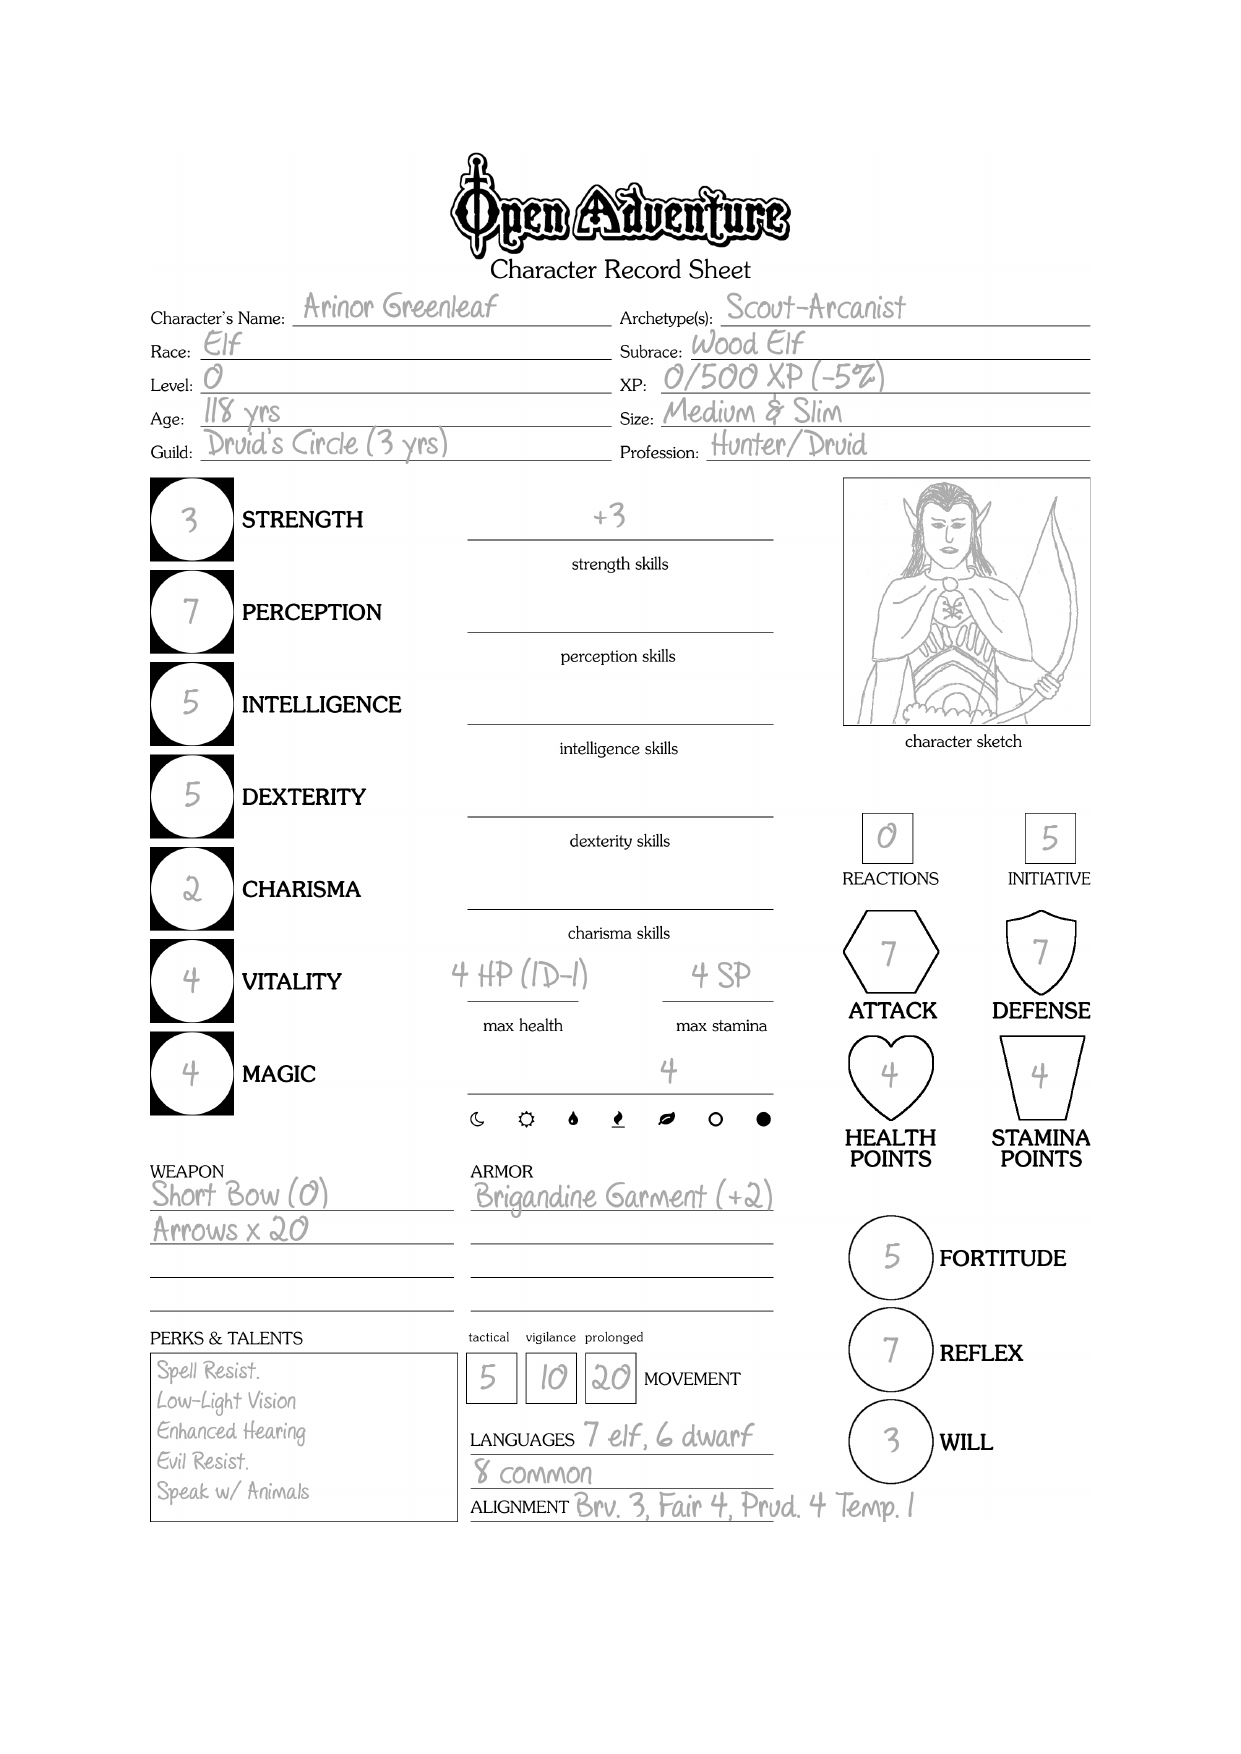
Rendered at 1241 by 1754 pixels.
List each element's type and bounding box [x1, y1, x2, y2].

picture [150, 150, 1091, 1522]
